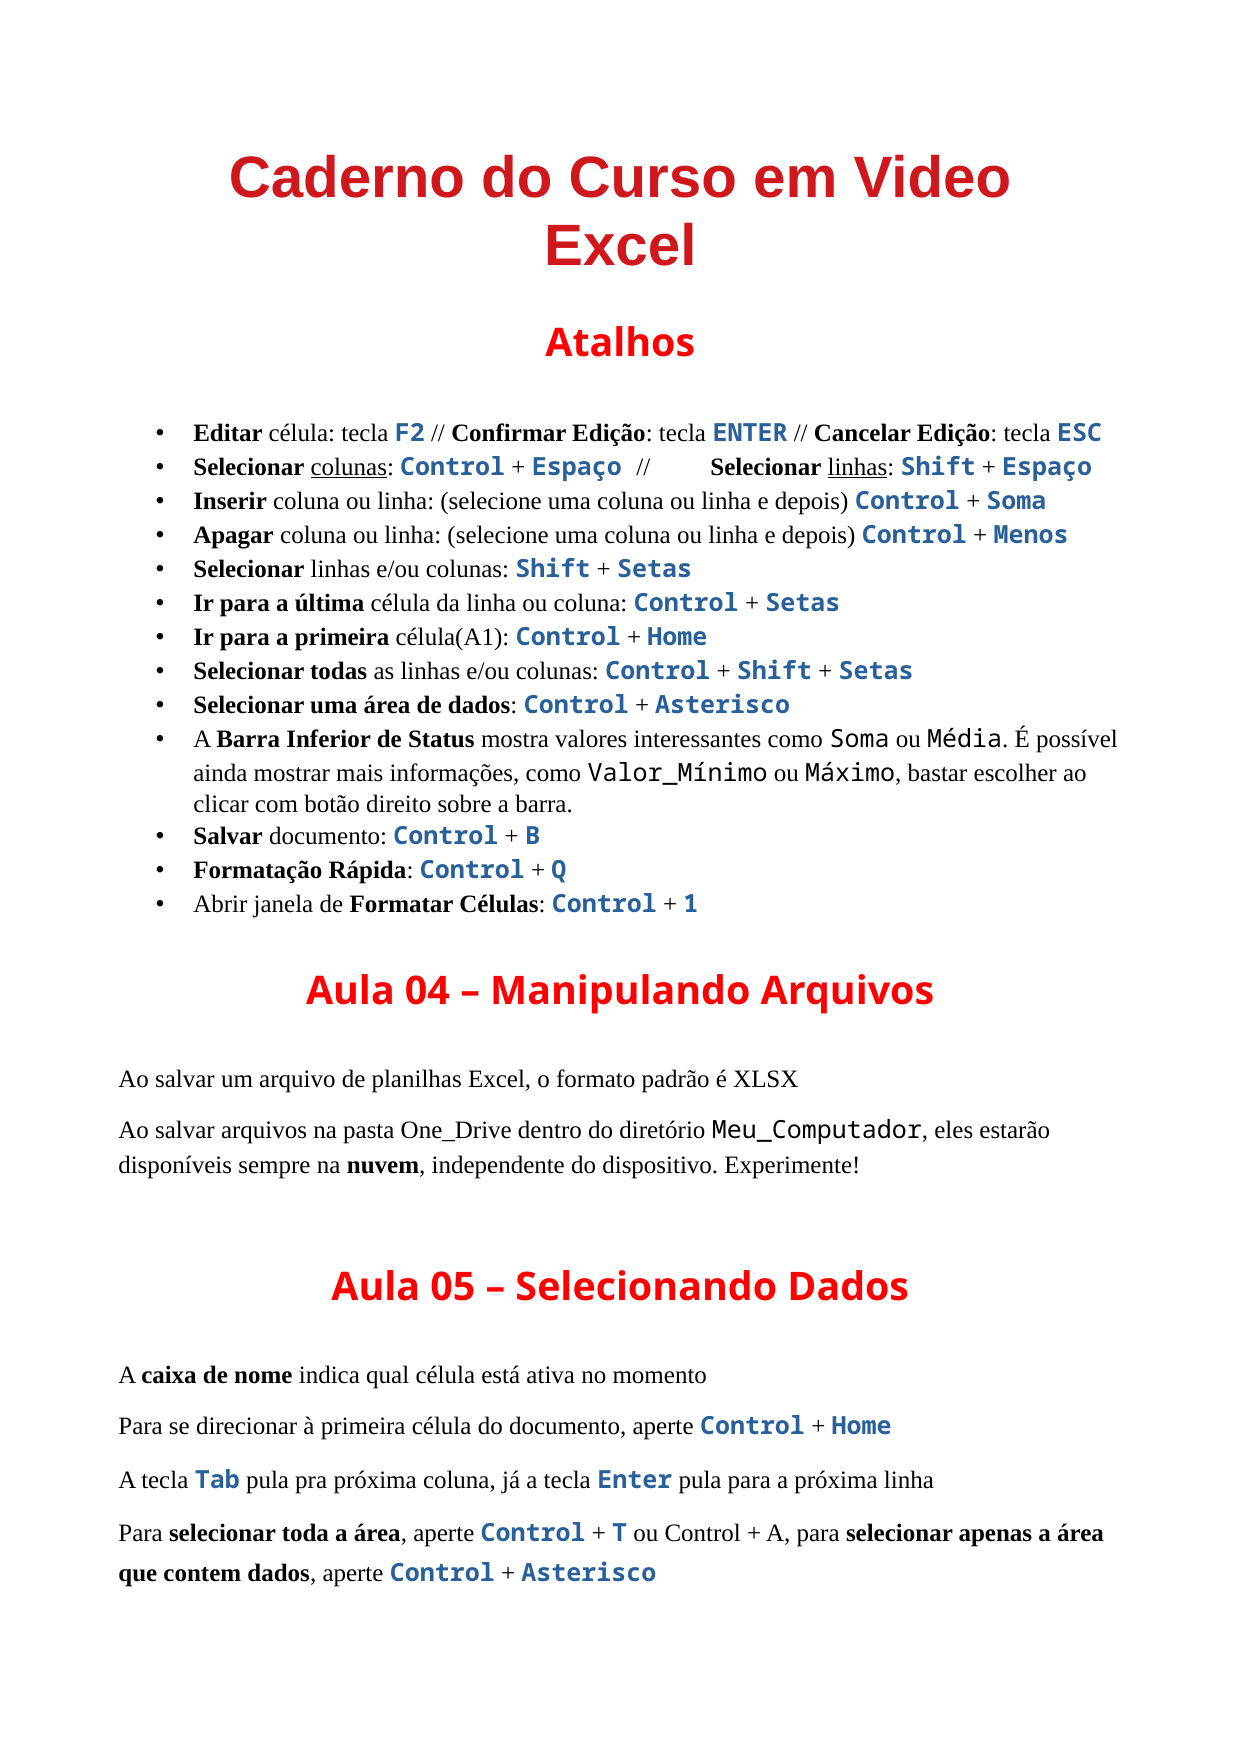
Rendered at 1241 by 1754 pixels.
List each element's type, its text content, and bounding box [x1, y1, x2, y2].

list Ir para a primeira célula(A1): Control + Home [156, 619, 1122, 653]
list Selecionar todas as linhas e/ou colunas: Control + Shift + Setas [156, 653, 1122, 687]
list Selecionar linhas e/ou colunas: Shift + Setas [156, 551, 1122, 585]
text Ao salvar arquivos na pasta One_Drive dentro do diretório Meu_Computador, eles estarão disponíveis sempre na nuvem, independente do dispositivo. Experimente! [118, 1111, 1122, 1178]
list A Barra Inferior de Status mostra valores interessantes como Soma ou Média. É possível ainda mostrar mais informações, como Valor_Mínimo ou Máximo, bastar escolher ao clicar com botão direito sobre a barra. [156, 721, 1122, 818]
list Abrir janela de Formatar Células: Control + 1 [156, 886, 1122, 920]
list Selecionar uma área de dados: Control + Asterisco [156, 687, 1122, 721]
list Apagar coluna ou linha: (selecione uma coluna ou linha e depois) Control + Menos [156, 517, 1122, 551]
text Ao salvar um arquivo de planilhas Excel, o formato padrão é XLSX [118, 1064, 1122, 1093]
subtitle Atalhos [118, 315, 1122, 368]
title Caderno do Curso em Video Excel [118, 143, 1122, 277]
list Formatação Rápida: Control + Q [156, 852, 1122, 886]
text A caixa de nome indica qual célula está ativa no momento [118, 1360, 1122, 1389]
text Para se direcionar à primeira célula do documento, aperte Control + Home [118, 1408, 1122, 1442]
subtitle Aula 05 – Selecionando Dados [118, 1258, 1122, 1312]
list Inserir coluna ou linha: (selecione uma coluna ou linha e depois) Control + Soma [156, 483, 1122, 517]
list Salvar documento: Control + B [156, 818, 1122, 852]
list Selecionar colunas: Control + Espaço // Selecionar linhas: Shift + Espaço [156, 448, 1122, 483]
list Editar célula: tecla F2 // Confirmar Edição: tecla ENTER // Cancelar Edição: tecla ESC [156, 414, 1122, 448]
subtitle Aula 04 – Manipulando Arquivos [118, 962, 1122, 1016]
list Ir para a última célula da linha ou coluna: Control + Setas [156, 585, 1122, 619]
text A tecla Tab pula pra próxima coluna, já a tecla Enter pula para a próxima linha [118, 1461, 1122, 1495]
text Para selecionar toda a área, aperte Control + T ou Control + A, para selecionar apenas a área que contem dados, aperte Control + Asterisco [118, 1515, 1122, 1588]
